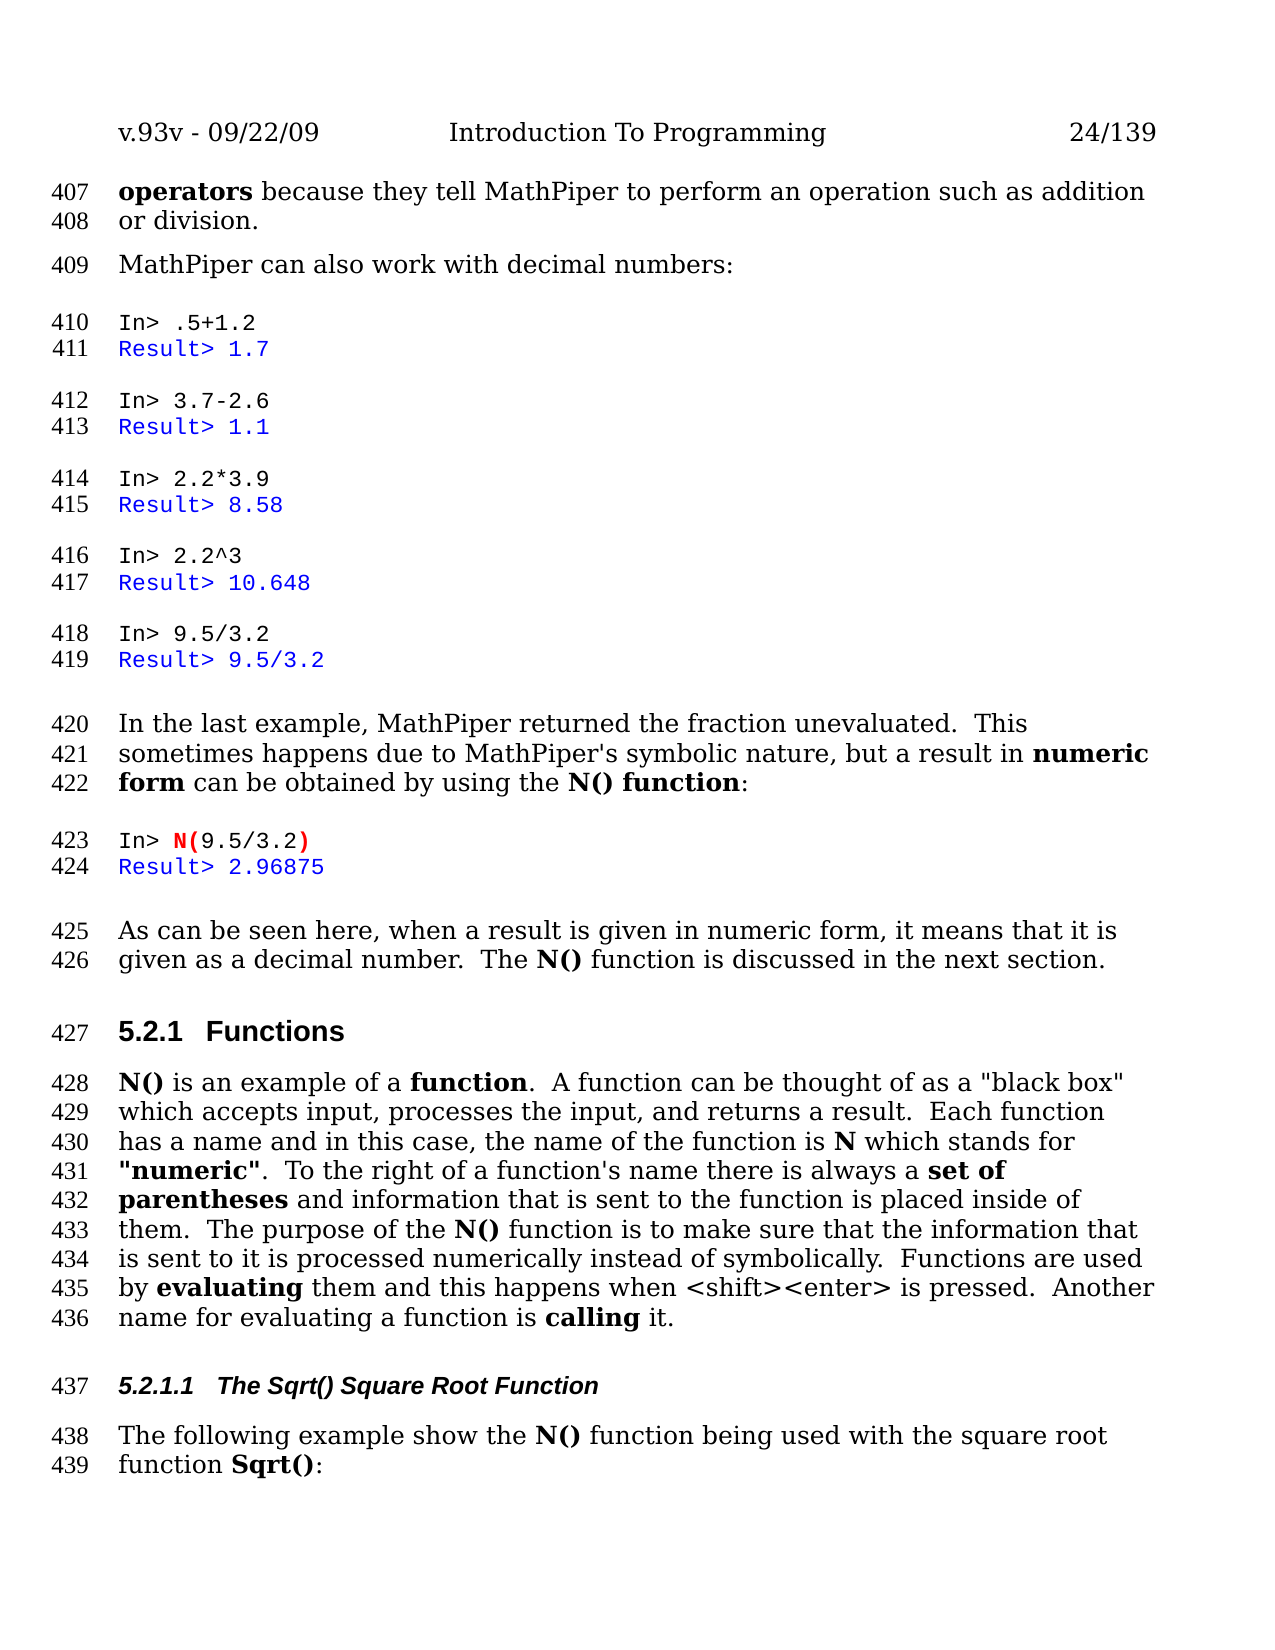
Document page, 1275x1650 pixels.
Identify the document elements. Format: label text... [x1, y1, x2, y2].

text In> N(9.5/3.2) [118, 829, 1157, 855]
text As can be seen here, when a result is given in numeric form, it means that it is given as a decimal number. The N() function is discussed in the next section. [118, 916, 1157, 975]
text MathPiper can also work with decimal numbers: [118, 250, 1157, 279]
subtitle The Sqrt() Square Root Function [118, 1371, 1157, 1400]
text Result> 9.5/3.2 [118, 649, 1157, 674]
text Result> 1.1 [118, 415, 1157, 441]
text operators because they tell MathPiper to perform an operation such as addition or division. [118, 177, 1157, 235]
text Result> 2.96875 [118, 855, 1157, 881]
subtitle Functions [118, 1014, 1157, 1047]
text In the last example, MathPiper returned the fraction unevaluated. This sometimes happens due to MathPiper's symbolic nature, but a result in numeric form can be obtained by using the N() function: [118, 709, 1157, 797]
text Result> 1.7 [118, 337, 1157, 363]
text The following example show the N() function being used with the square root function Sqrt(): [118, 1421, 1157, 1479]
text In> 2.2^3 [118, 545, 1157, 571]
text Result> 8.58 [118, 493, 1157, 519]
text In> 2.2*3.9 [118, 467, 1157, 493]
text In> 9.5/3.2 [118, 623, 1157, 649]
text N() is an example of a function. A function can be thought of as a "black box" which accepts input, processes the input, and returns a result. Each function has a name and in this case, the name of the function is N which stands for "numeric". To the right of a function's name there is always a set of parentheses and information that is sent to the function is placed inside of them. The purpose of the N() function is to make sure that the information that is sent to it is processed numerically instead of symbolically. Functions are used by evaluating them and this happens when <shift><enter> is pressed. Another name for evaluating a function is calling it. [118, 1068, 1157, 1332]
text In> .5+1.2 [118, 311, 1157, 337]
text In> 3.7-2.6 [118, 389, 1157, 415]
text Result> 10.648 [118, 571, 1157, 597]
